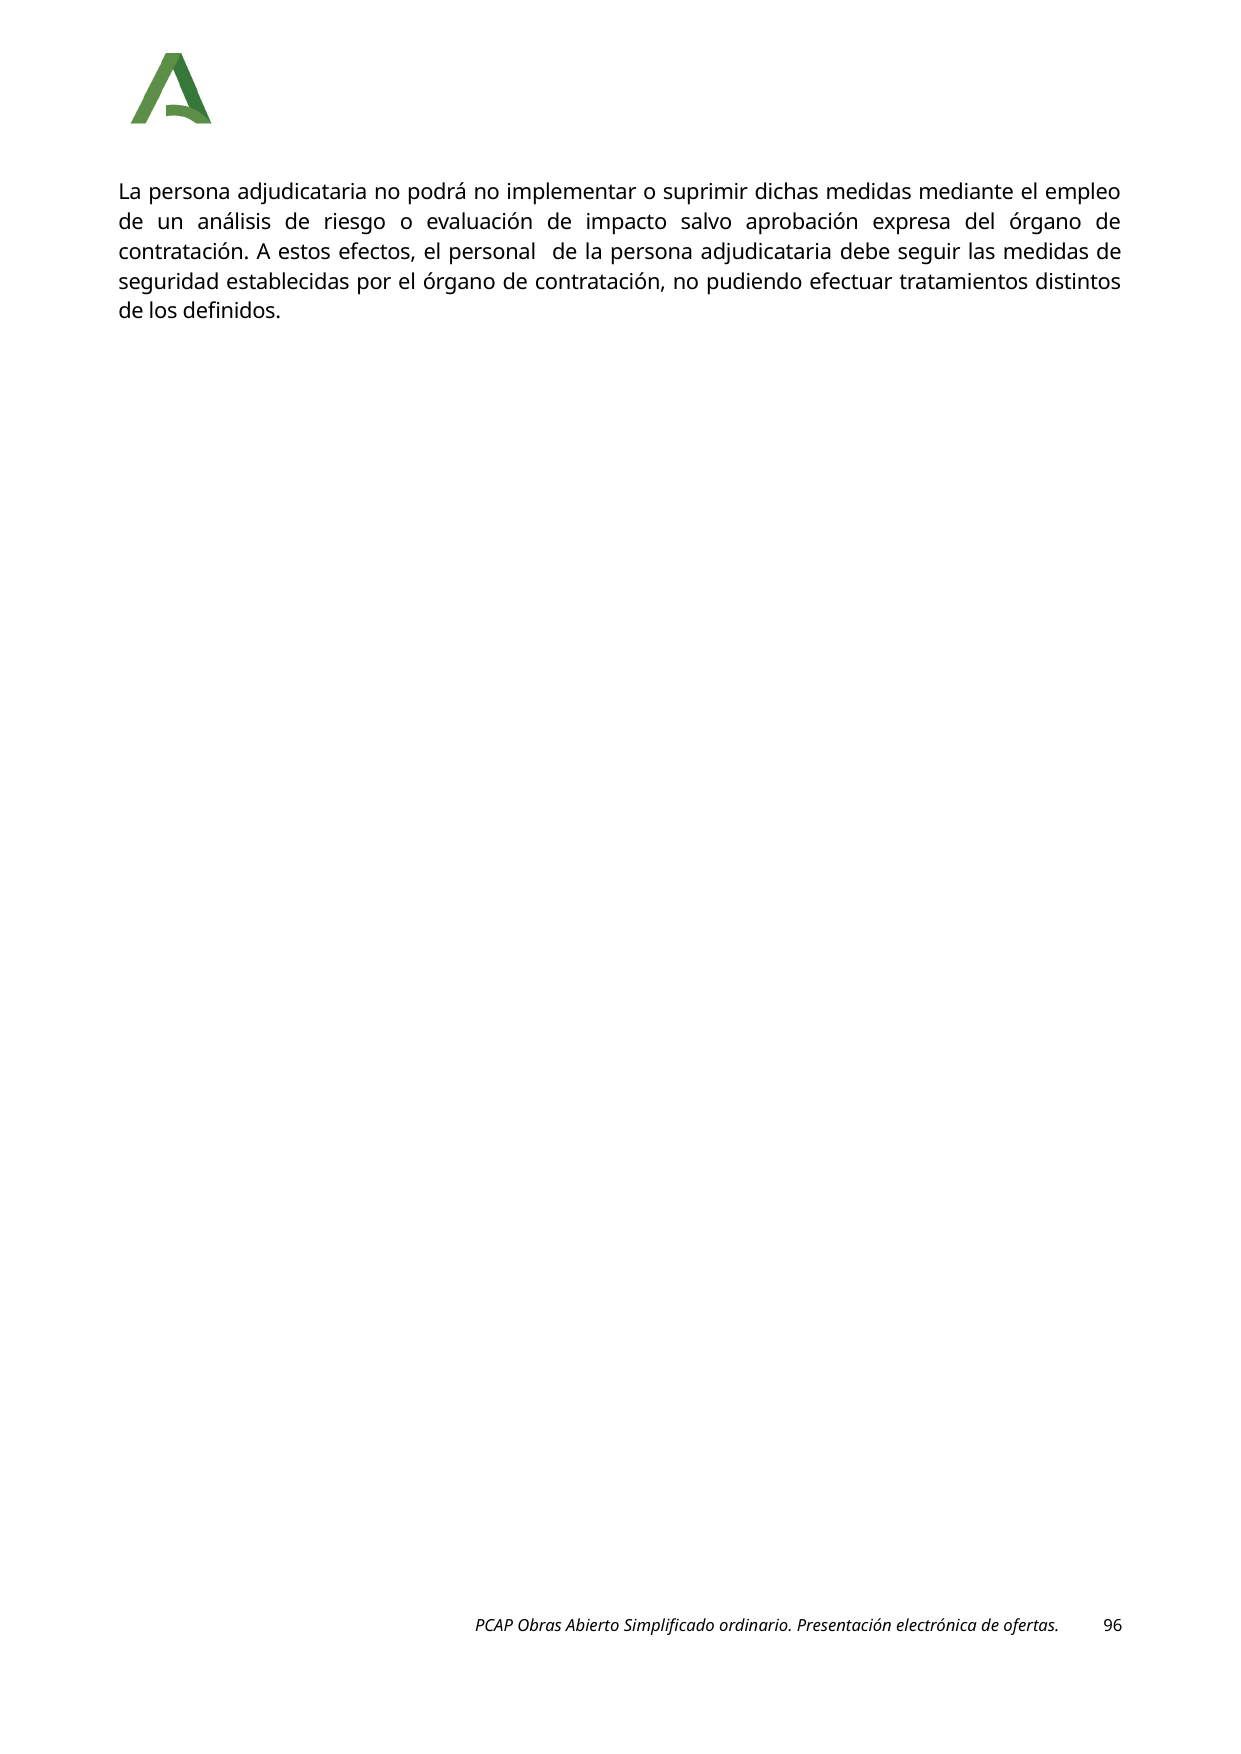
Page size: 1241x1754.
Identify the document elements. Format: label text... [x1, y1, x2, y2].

picture [127, 48, 216, 128]
text La persona adjudicataria no podrá no implementar o suprimir dichas medidas mediante el empleo de un análisis de riesgo o evaluación de impacto salvo aprobación expresa del órgano de contratación. A estos efectos, el personal de la persona adjudicataria debe seguir las medidas de seguridad establecidas por el órgano de contratación, no pudiendo efectuar tratamientos distintos de los definidos. [118, 176, 1122, 325]
